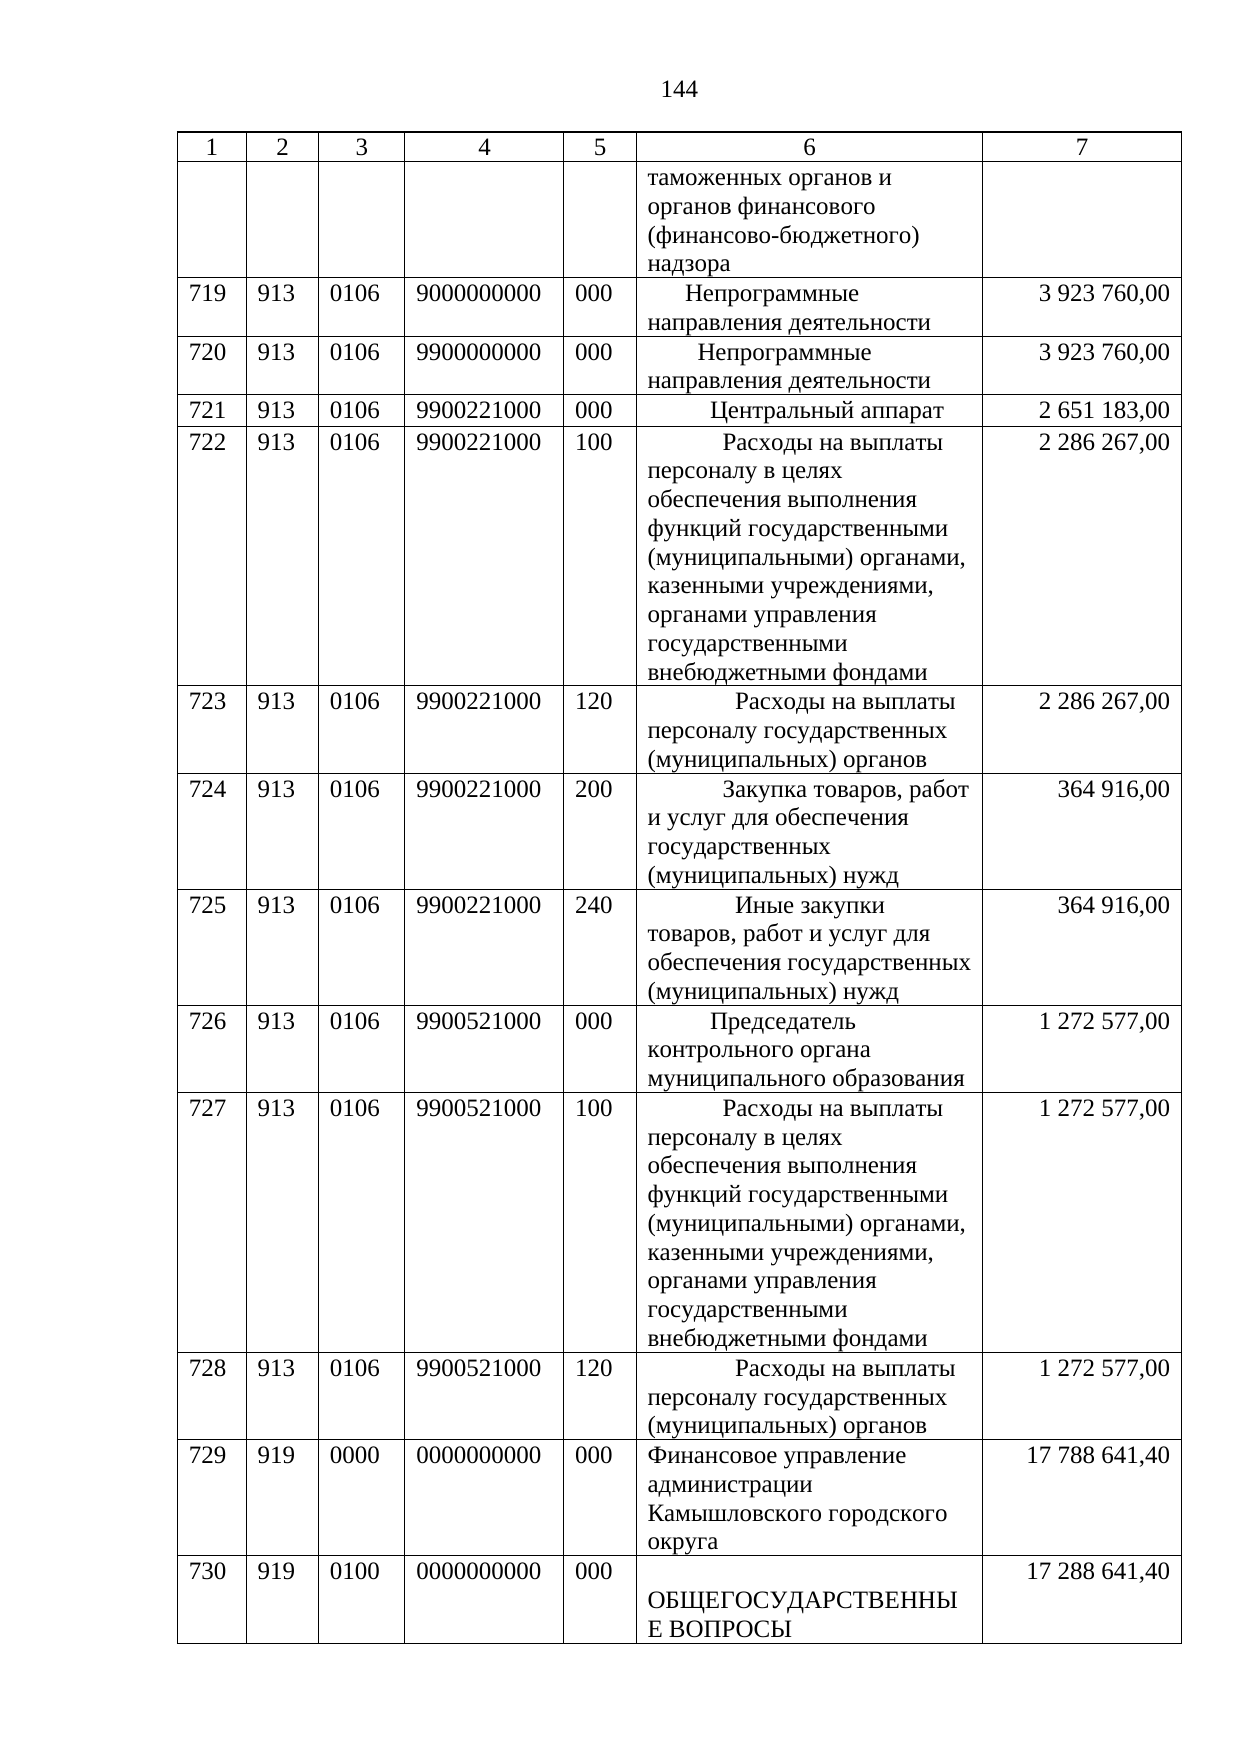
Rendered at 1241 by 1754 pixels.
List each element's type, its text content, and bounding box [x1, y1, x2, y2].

table_cell 17 288 641,40 [983, 1556, 1181, 1642]
table_header 7 [983, 133, 1181, 161]
table_cell 729 [178, 1440, 246, 1555]
table_cell 913 [247, 1093, 318, 1352]
table_cell 9900221000 [405, 774, 563, 889]
table_cell Расходы на выплаты персоналу государственных (муниципальных) органов [637, 1353, 982, 1439]
table_cell 000 [564, 337, 636, 394]
table_cell [983, 162, 1181, 277]
table_cell ОБЩЕГОСУДАРСТВЕННЫЕ ВОПРОСЫ [637, 1556, 982, 1642]
table_cell 000 [564, 1006, 636, 1092]
table_cell 721 [178, 395, 246, 426]
table_cell 9900521000 [405, 1093, 563, 1352]
table_cell 724 [178, 774, 246, 889]
table_cell Расходы на выплаты персоналу в целях обеспечения выполнения функций государственными (муниципальными) органами, казенными учреждениями, органами управления государственными внебюджетными фондами [637, 1093, 982, 1352]
table_cell 9900221000 [405, 427, 563, 685]
table_cell 727 [178, 1093, 246, 1352]
table_cell 9900521000 [405, 1006, 563, 1092]
table_cell 728 [178, 1353, 246, 1439]
table_cell 9000000000 [405, 278, 563, 336]
table_cell 723 [178, 686, 246, 773]
table_cell 913 [247, 427, 318, 685]
table_cell 919 [247, 1440, 318, 1555]
table_cell 3 923 760,00 [983, 278, 1181, 336]
table_cell 913 [247, 1006, 318, 1092]
table_cell Председатель контрольного органа муниципального образования [637, 1006, 982, 1092]
table_cell [178, 162, 246, 277]
table_cell 200 [564, 774, 636, 889]
table_cell 000 [564, 278, 636, 336]
table_cell 0106 [319, 686, 404, 773]
table_cell 9900521000 [405, 1353, 563, 1439]
table_cell 719 [178, 278, 246, 336]
table_cell 913 [247, 890, 318, 1005]
table_header 3 [319, 133, 404, 161]
table_cell 120 [564, 686, 636, 773]
table_cell 1 272 577,00 [983, 1093, 1181, 1352]
table_cell 722 [178, 427, 246, 685]
table_cell 9900221000 [405, 890, 563, 1005]
table_cell 913 [247, 1353, 318, 1439]
table_cell 000 [564, 1440, 636, 1555]
table_cell 364 916,00 [983, 774, 1181, 889]
table_cell 730 [178, 1556, 246, 1642]
table_cell 9900000000 [405, 337, 563, 394]
table_cell 0106 [319, 278, 404, 336]
table_cell 0106 [319, 890, 404, 1005]
table_cell 000 [564, 1556, 636, 1642]
table_cell 0106 [319, 1093, 404, 1352]
table_cell 3 923 760,00 [983, 337, 1181, 394]
table_cell 100 [564, 1093, 636, 1352]
table_cell 726 [178, 1006, 246, 1092]
table_cell 0000 [319, 1440, 404, 1555]
table_cell [247, 162, 318, 277]
table_cell Расходы на выплаты персоналу в целях обеспечения выполнения функций государственными (муниципальными) органами, казенными учреждениями, органами управления государственными внебюджетными фондами [637, 427, 982, 685]
table_cell 913 [247, 337, 318, 394]
table_cell таможенных органов и органов финансового (финансово-бюджетного) надзора [637, 162, 982, 277]
table_cell 0106 [319, 774, 404, 889]
table_cell Непрограммные направления деятельности [637, 278, 982, 336]
table_cell 0000000000 [405, 1556, 563, 1642]
table_header 4 [405, 133, 563, 161]
table_cell [405, 162, 563, 277]
table_cell Иные закупки товаров, работ и услуг для обеспечения государственных (муниципальных) нужд [637, 890, 982, 1005]
table_cell 2 286 267,00 [983, 686, 1181, 773]
table_cell 100 [564, 427, 636, 685]
table_cell 17 788 641,40 [983, 1440, 1181, 1555]
table_cell 0000000000 [405, 1440, 563, 1555]
table_cell Финансовое управление администрации Камышловского городского округа [637, 1440, 982, 1555]
table_cell Непрограммные направления деятельности [637, 337, 982, 394]
table_cell [564, 162, 636, 277]
table_cell 725 [178, 890, 246, 1005]
table_cell 0106 [319, 1006, 404, 1092]
table_cell [319, 162, 404, 277]
table_cell 0106 [319, 427, 404, 685]
table_cell 0100 [319, 1556, 404, 1642]
table_cell 1 272 577,00 [983, 1006, 1181, 1092]
table_header 5 [564, 133, 636, 161]
table_cell 000 [564, 395, 636, 426]
table_cell Закупка товаров, работ и услуг для обеспечения государственных (муниципальных) нужд [637, 774, 982, 889]
table_cell 1 272 577,00 [983, 1353, 1181, 1439]
table_cell 9900221000 [405, 686, 563, 773]
table_cell 0106 [319, 395, 404, 426]
table_cell 240 [564, 890, 636, 1005]
table_cell 2 651 183,00 [983, 395, 1181, 426]
table_header 1 [178, 133, 246, 161]
table_cell 120 [564, 1353, 636, 1439]
table_cell Центральный аппарат [637, 395, 982, 426]
table_cell 919 [247, 1556, 318, 1642]
table_cell 913 [247, 686, 318, 773]
table_cell 913 [247, 278, 318, 336]
table_cell 2 286 267,00 [983, 427, 1181, 685]
table_header 2 [247, 133, 318, 161]
table_cell 720 [178, 337, 246, 394]
table_cell 913 [247, 395, 318, 426]
table_cell 0106 [319, 1353, 404, 1439]
table_cell 9900221000 [405, 395, 563, 426]
table_cell 364 916,00 [983, 890, 1181, 1005]
table_header 6 [637, 133, 982, 161]
table_cell 0106 [319, 337, 404, 394]
table_cell 913 [247, 774, 318, 889]
table_cell Расходы на выплаты персоналу государственных (муниципальных) органов [637, 686, 982, 773]
